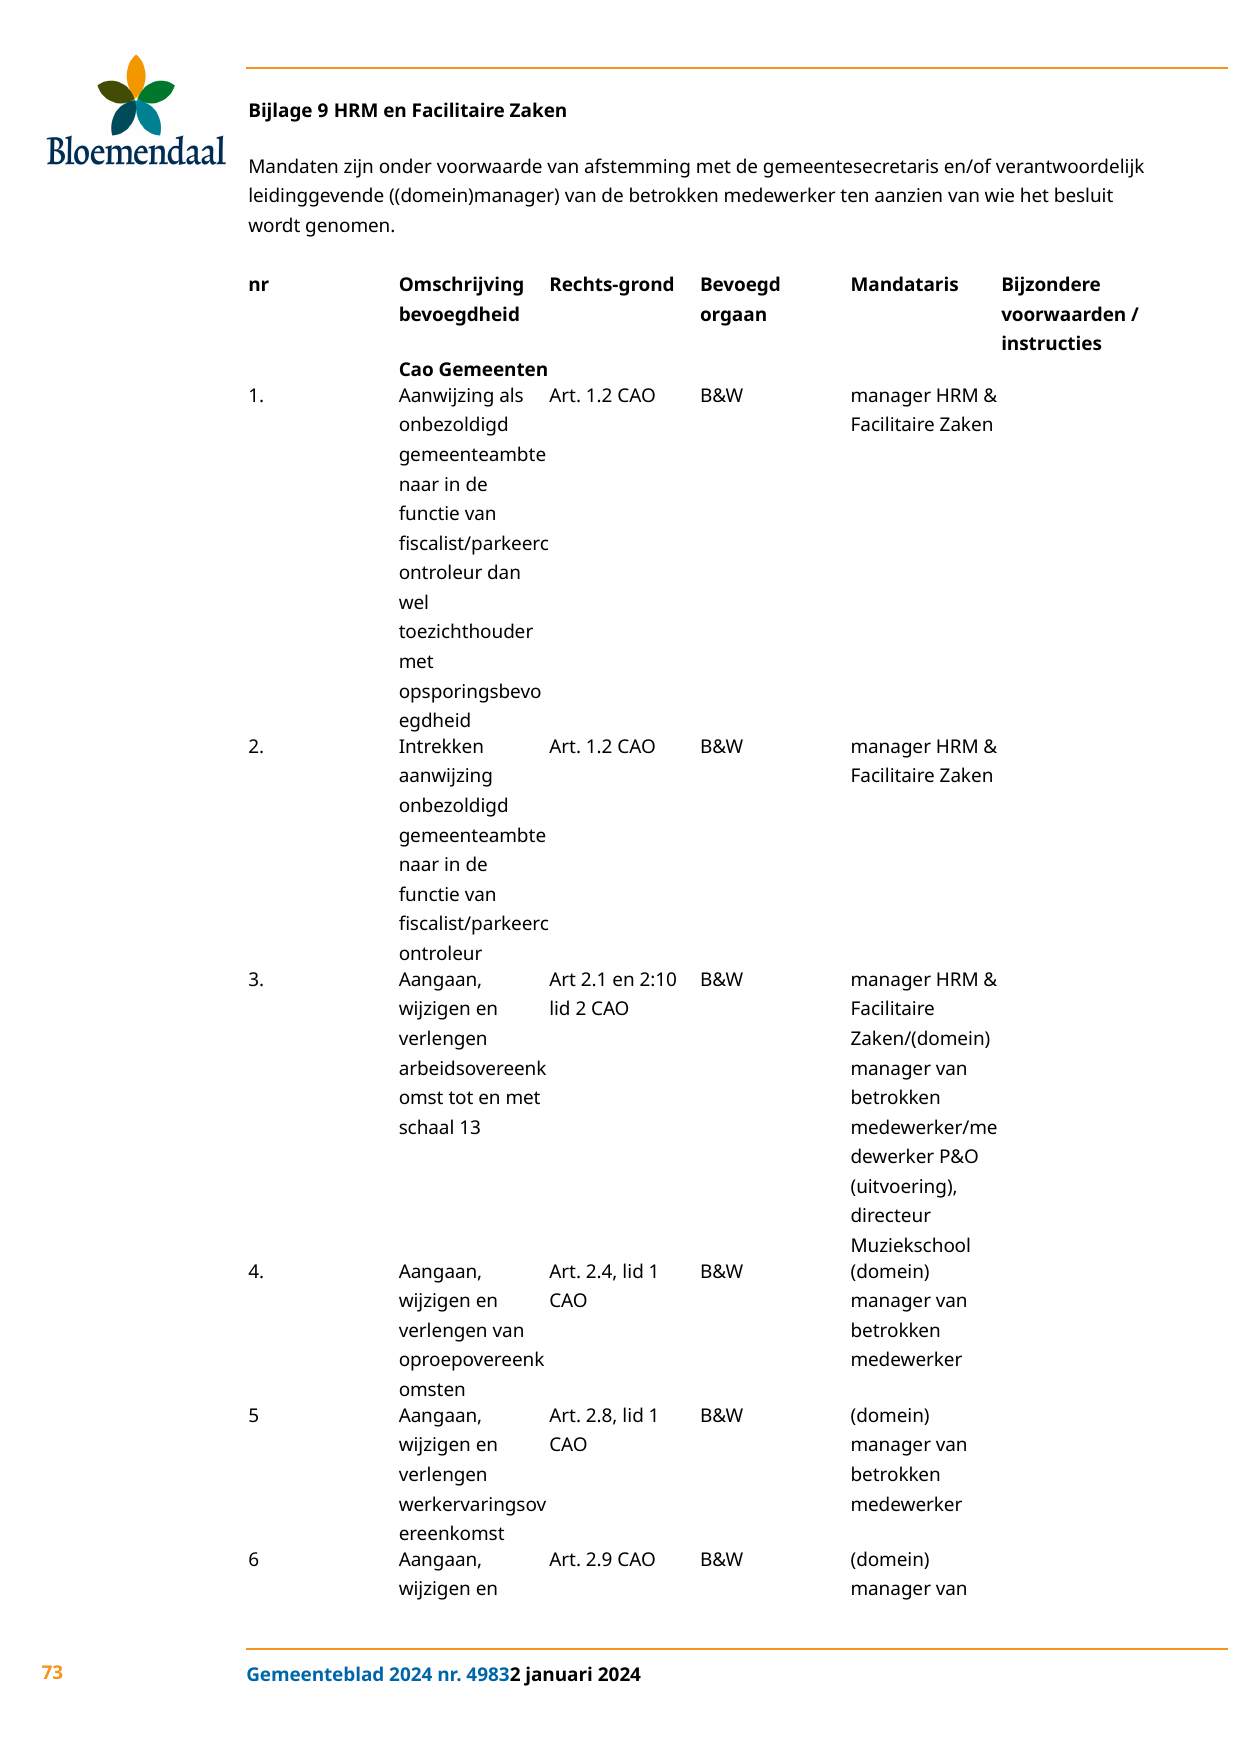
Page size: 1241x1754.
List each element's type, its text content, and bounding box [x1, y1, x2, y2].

table_cell Art 2.1 en 2:10 lid 2 CAO [549, 966, 700, 1258]
table_cell B&W [700, 1258, 850, 1402]
table_cell Art. 2.4, lid 1 CAO [549, 1258, 700, 1402]
table_cell 4. [248, 1258, 398, 1402]
table_cell (domein) manager van betrokken medewerker [850, 1402, 1001, 1546]
table_cell Aanwijzing als onbezoldigd gemeenteambtenaar in de functie van fiscalist/parkeercontroleur dan wel toezichthouder met opsporingsbevoegdheid [399, 382, 549, 733]
table_header Bevoegd orgaan [700, 271, 850, 356]
table_cell Aangaan, wijzigen en [399, 1546, 549, 1601]
text Mandaten zijn onder voorwaarde van afstemming met de gemeentesecretaris en/of verantwoordelijk leidinggevende ((domein)manager) van de betrokken medewerker ten aanzien van wie het besluit wordt genomen. [248, 153, 1152, 238]
table_cell [248, 382, 398, 733]
table_cell [1001, 733, 1152, 966]
table_cell B&W [700, 733, 850, 966]
table_cell [1001, 1258, 1152, 1402]
table_cell 2. [248, 733, 398, 966]
table_cell B&W [700, 966, 850, 1258]
table_cell Art. 2.8, lid 1 CAO [549, 1402, 700, 1546]
text Bijlage 9 HRM en Facilitaire Zaken [248, 95, 1152, 123]
table_cell (domein) manager van [850, 1546, 1001, 1601]
table_cell 3. [248, 966, 398, 1258]
table_cell manager HRM & Facilitaire Zaken [850, 733, 1001, 966]
table_cell B&W [700, 1546, 850, 1601]
table_cell B&W [700, 1402, 850, 1546]
table_cell manager HRM & Facilitaire Zaken/(domein)manager van betrokken medewerker/medewerker P&O (uitvoering), directeur Muziekschool [850, 966, 1001, 1258]
table_cell 6 [248, 1546, 398, 1601]
table_cell [1001, 966, 1152, 1258]
table_cell Aangaan, wijzigen en verlengen van oproepovereenkomsten [399, 1258, 549, 1402]
table_header Bijzondere voorwaarden / instructies [1001, 271, 1152, 356]
table_cell manager HRM & Facilitaire Zaken [850, 382, 1001, 733]
table_cell [248, 356, 398, 382]
table_cell 5 [248, 1402, 398, 1546]
table_header Omschrijving bevoegdheid [399, 271, 549, 356]
table_cell Art. 2.9 CAO [549, 1546, 700, 1601]
table_cell B&W [700, 382, 850, 733]
table_cell Aangaan, wijzigen en verlengen arbeidsovereenkomst tot en met schaal 13 [399, 966, 549, 1258]
table_cell Art. 1.2 CAO [549, 733, 700, 966]
table_cell [549, 356, 700, 382]
table_cell [1001, 382, 1152, 733]
table_cell [1001, 1546, 1152, 1601]
table_cell [1001, 356, 1152, 382]
table_cell Aangaan, wijzigen en verlengen werkervaringsovereenkomst [399, 1402, 549, 1546]
table_header Mandataris [850, 271, 1001, 356]
table_cell [700, 356, 850, 382]
table_cell Intrekken aanwijzing onbezoldigd gemeenteambtenaar in de functie van fiscalist/parkeercontroleur [399, 733, 549, 966]
table_cell Cao Gemeenten [399, 356, 549, 382]
table_cell (domein) manager van betrokken medewerker [850, 1258, 1001, 1402]
table_cell Art. 1.2 CAO [549, 382, 700, 733]
table_header nr [248, 271, 398, 356]
table_cell [850, 356, 1001, 382]
table_header Rechts-grond [549, 271, 700, 356]
table_cell [1001, 1402, 1152, 1546]
picture [41, 47, 231, 172]
